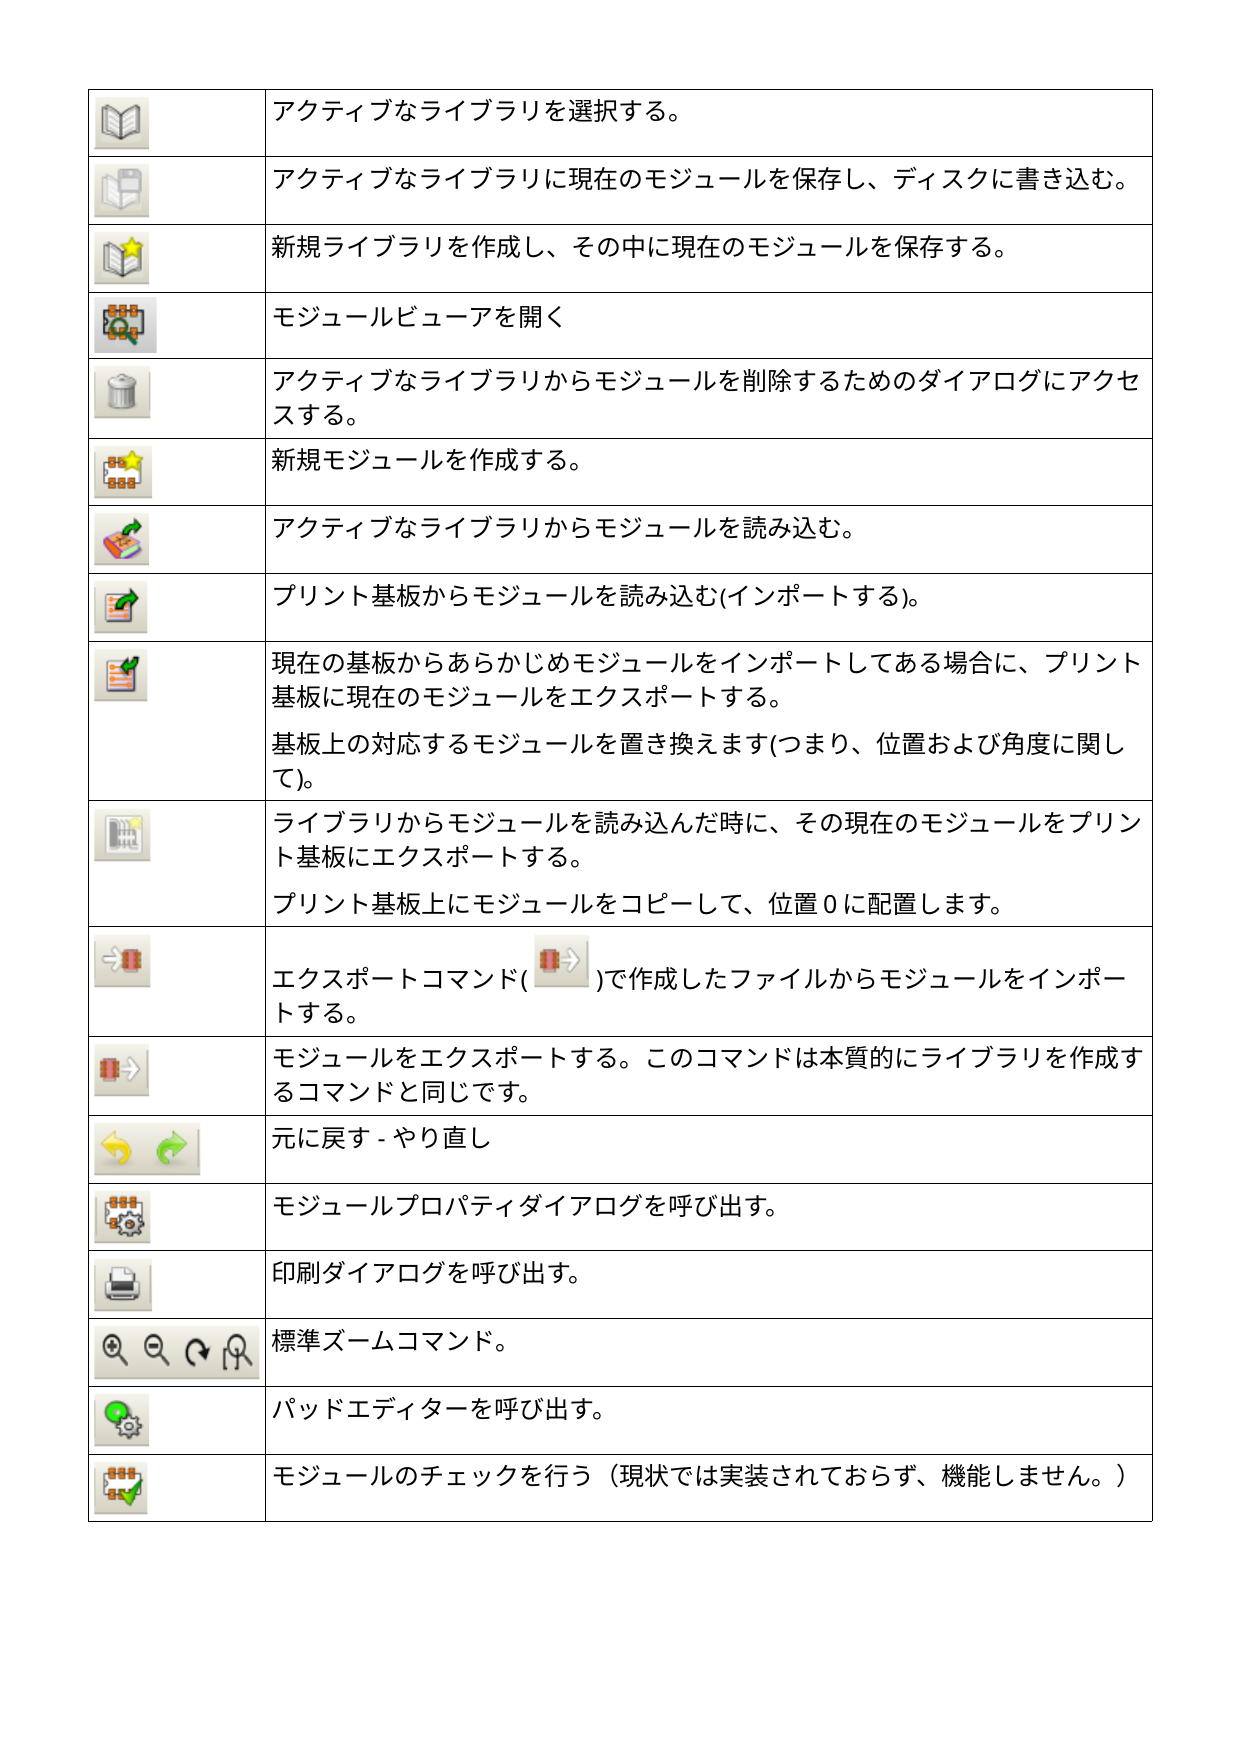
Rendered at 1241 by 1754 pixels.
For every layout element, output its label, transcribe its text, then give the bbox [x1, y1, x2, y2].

table_cell [89, 506, 265, 573]
picture [94, 1120, 201, 1177]
table_cell [89, 1116, 265, 1183]
picture [94, 806, 151, 863]
picture [94, 443, 153, 500]
table_cell [89, 574, 265, 641]
picture [94, 1041, 150, 1098]
table_cell エクスポートコマンド( )で作成したファイルからモジュールをインポートする。 [266, 927, 1152, 1036]
table_cell 現在の基板からあらかじめモジュールをインポートしてある場合に、プリント基板に現在のモジュールをエクスポートする。 基板上の対応するモジュールを置き換えます(つまり、位置および角度に関して)。 [266, 642, 1152, 800]
picture [94, 578, 148, 635]
picture [94, 162, 150, 219]
table_cell [89, 1251, 265, 1318]
picture [94, 1256, 153, 1313]
table_cell [89, 157, 265, 224]
picture [534, 932, 590, 989]
table_cell 新規モジュールを作成する。 [266, 439, 1152, 505]
table_cell [89, 1319, 265, 1386]
table_cell モジュールビューアを開く [266, 293, 1152, 358]
picture [94, 511, 150, 567]
table_cell [89, 1455, 265, 1521]
table_cell [89, 293, 265, 358]
picture [94, 1188, 151, 1245]
table_cell [89, 1037, 265, 1115]
table_cell ライブラリからモジュールを読み込んだ時に、その現在のモジュールをプリント基板にエクスポートする。 プリント基板上にモジュールをコピーして、位置0に配置します。 [266, 801, 1152, 926]
table_cell アクティブなライブラリからモジュールを削除するためのダイアログにアクセスする。 [266, 359, 1152, 437]
picture [94, 1323, 260, 1381]
table_cell 元に戻す - やり直し [266, 1116, 1152, 1183]
table_cell [89, 1184, 265, 1250]
picture [94, 229, 150, 286]
table_cell 印刷ダイアログを呼び出す。 [266, 1251, 1152, 1318]
table_cell パッドエディターを呼び出す。 [266, 1387, 1152, 1453]
table_cell [89, 359, 265, 437]
table_header [89, 90, 265, 156]
table_cell [89, 439, 265, 505]
table_cell [89, 927, 265, 1036]
table_cell [89, 225, 265, 292]
picture [94, 1391, 150, 1448]
table_cell 標準ズームコマンド。 [266, 1319, 1152, 1386]
picture [94, 297, 157, 353]
picture [94, 363, 151, 420]
table_cell [89, 801, 265, 926]
table_cell [89, 1387, 265, 1453]
picture [94, 94, 150, 151]
table_cell アクティブなライブラリからモジュールを読み込む。 [266, 506, 1152, 573]
table_cell アクティブなライブラリに現在のモジュールを保存し、ディスクに書き込む。 [266, 157, 1152, 224]
table_cell 新規ライブラリを作成し、その中に現在のモジュールを保存する。 [266, 225, 1152, 292]
table_cell プリント基板からモジュールを読み込む(インポートする)。 [266, 574, 1152, 641]
picture [94, 1459, 148, 1516]
picture [94, 646, 148, 703]
picture [94, 932, 151, 989]
table_cell モジュールのチェックを行う（現状では実装されておらず、機能しません。） [266, 1455, 1152, 1521]
table_cell モジュールをエクスポートする。このコマンドは本質的にライブラリを作成するコマンドと同じです。 [266, 1037, 1152, 1115]
table_cell [89, 642, 265, 800]
table_header アクティブなライブラリを選択する。 [266, 90, 1152, 156]
table_cell モジュールプロパティダイアログを呼び出す。 [266, 1184, 1152, 1250]
